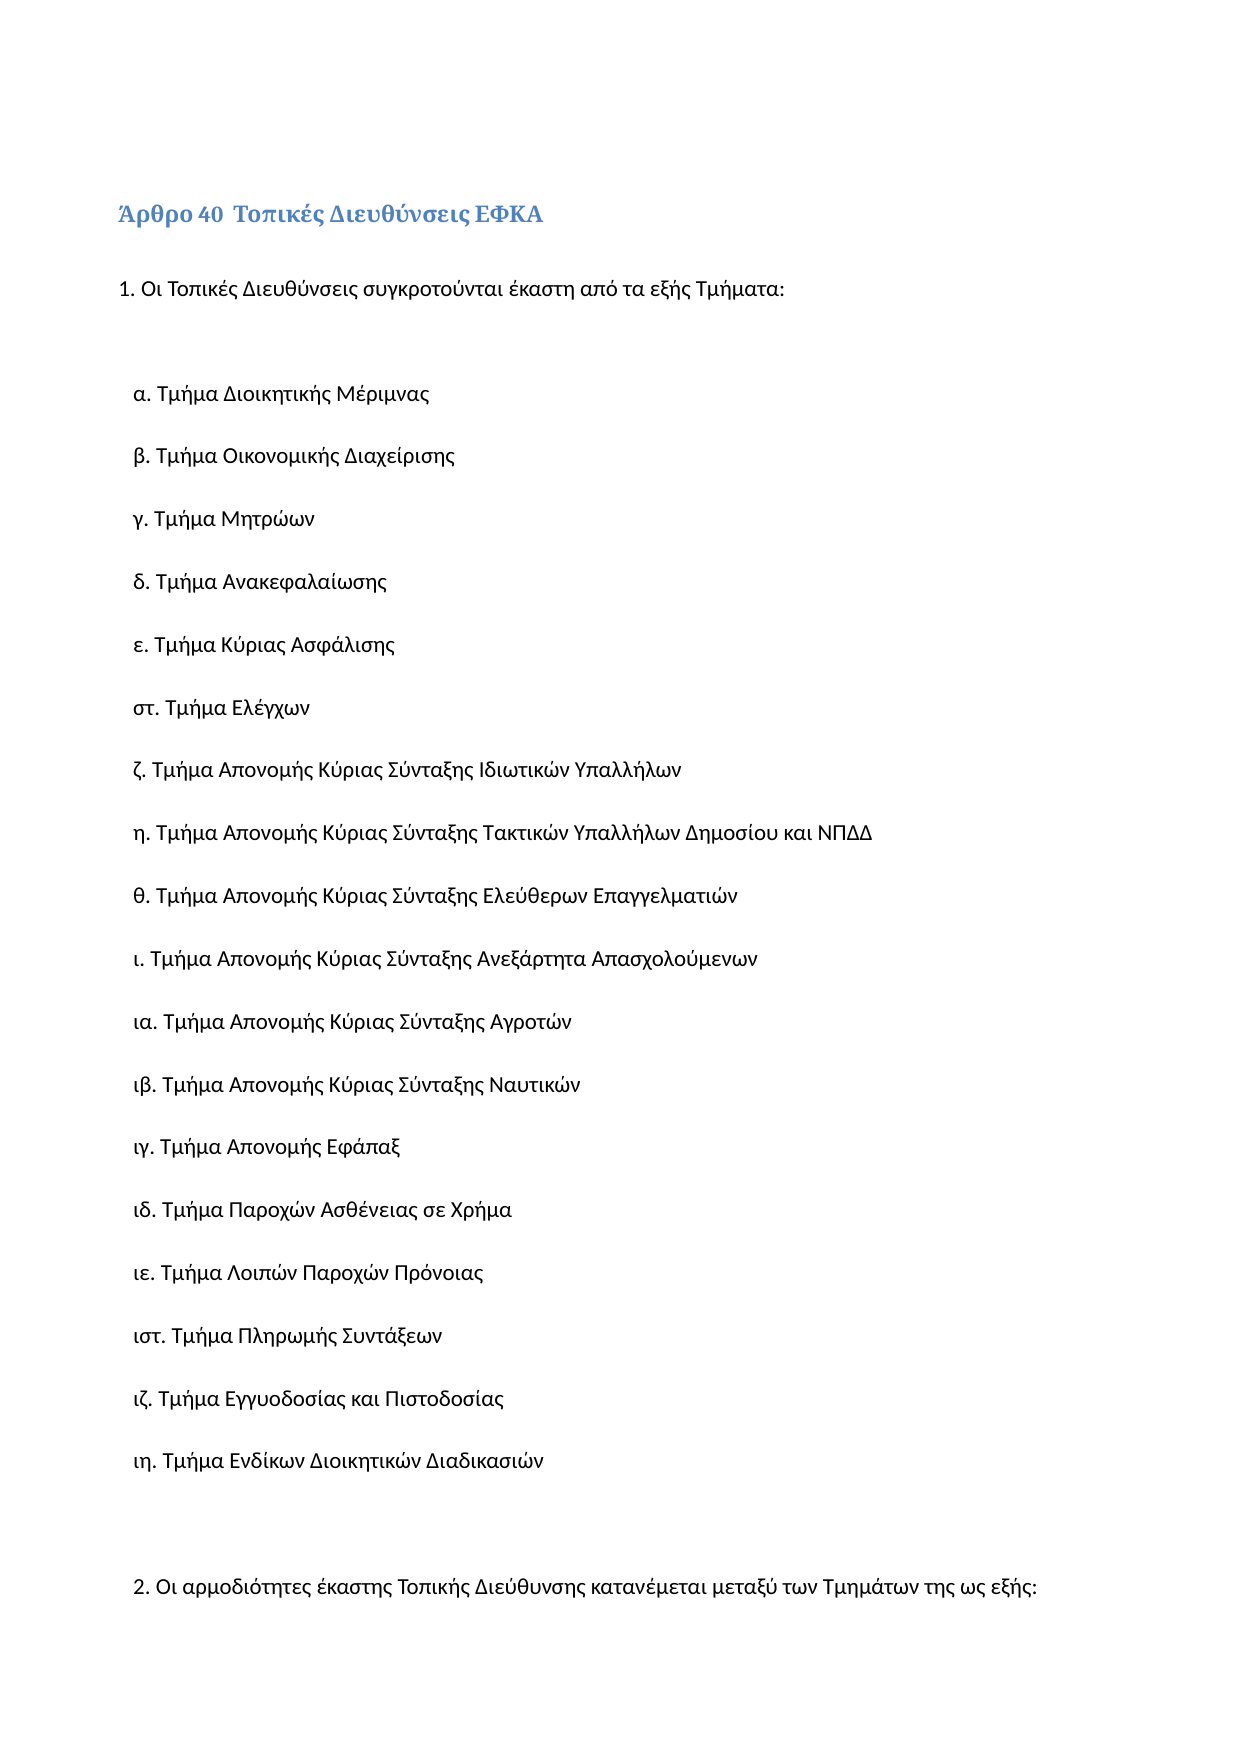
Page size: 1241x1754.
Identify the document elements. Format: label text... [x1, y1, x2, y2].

text ια. Τμήμα Απονομής Κύριας Σύνταξης Αγροτών [133, 1007, 1122, 1035]
text 2. Οι αρμοδιότητες έκαστης Τοπικής Διεύθυνσης κατανέμεται μεταξύ των Τμημάτων της ως εξής: [133, 1572, 1122, 1600]
text ιζ. Τμήμα Εγγυοδοσίας και Πιστοδοσίας [133, 1384, 1122, 1412]
text ιη. Τμήμα Ενδίκων Διοικητικών Διαδικασιών [133, 1447, 1122, 1474]
text ιγ. Τμήμα Απονομής Εφάπαξ [133, 1132, 1122, 1161]
text ι. Τμήμα Απονομής Κύριας Σύνταξης Ανεξάρτητα Απασχολούμενων [133, 944, 1122, 972]
text γ. Τμήμα Μητρώων [133, 504, 1122, 532]
text ιδ. Τμήμα Παροχών Ασθένειας σε Χρήμα [133, 1195, 1122, 1223]
text ιε. Τμήμα Λοιπών Παροχών Πρόνοιας [133, 1258, 1122, 1286]
text η. Τμήμα Απονομής Κύριας Σύνταξης Τακτικών Υπαλλήλων Δημοσίου και ΝΠΔΔ [133, 818, 1122, 846]
text ε. Τμήμα Κύριας Ασφάλισης [133, 630, 1122, 658]
text ζ. Τμήμα Απονομής Κύριας Σύνταξης Ιδιωτικών Υπαλλήλων [133, 756, 1122, 784]
text στ. Τμήμα Ελέγχων [133, 693, 1122, 721]
text ιστ. Τμήμα Πληρωμής Συντάξεων [133, 1321, 1122, 1349]
text ιβ. Τμήμα Απονομής Κύριας Σύνταξης Ναυτικών [133, 1070, 1122, 1098]
text β. Τμήμα Οικονομικής Διαχείρισης [133, 442, 1122, 469]
text 1. Οι Τοπικές Διευθύνσεις συγκροτούνται έκαστη από τα εξής Τμήματα: [118, 274, 1122, 302]
text Άρθρο 40 Τοπικές Διευθύνσεις ΕΦΚΑ [118, 202, 1122, 228]
text α. Τμήμα Διοικητικής Μέριμνας [133, 379, 1122, 407]
text θ. Τμήμα Απονομής Κύριας Σύνταξης Ελεύθερων Επαγγελματιών [133, 881, 1122, 909]
text δ. Τμήμα Ανακεφαλαίωσης [133, 567, 1122, 595]
